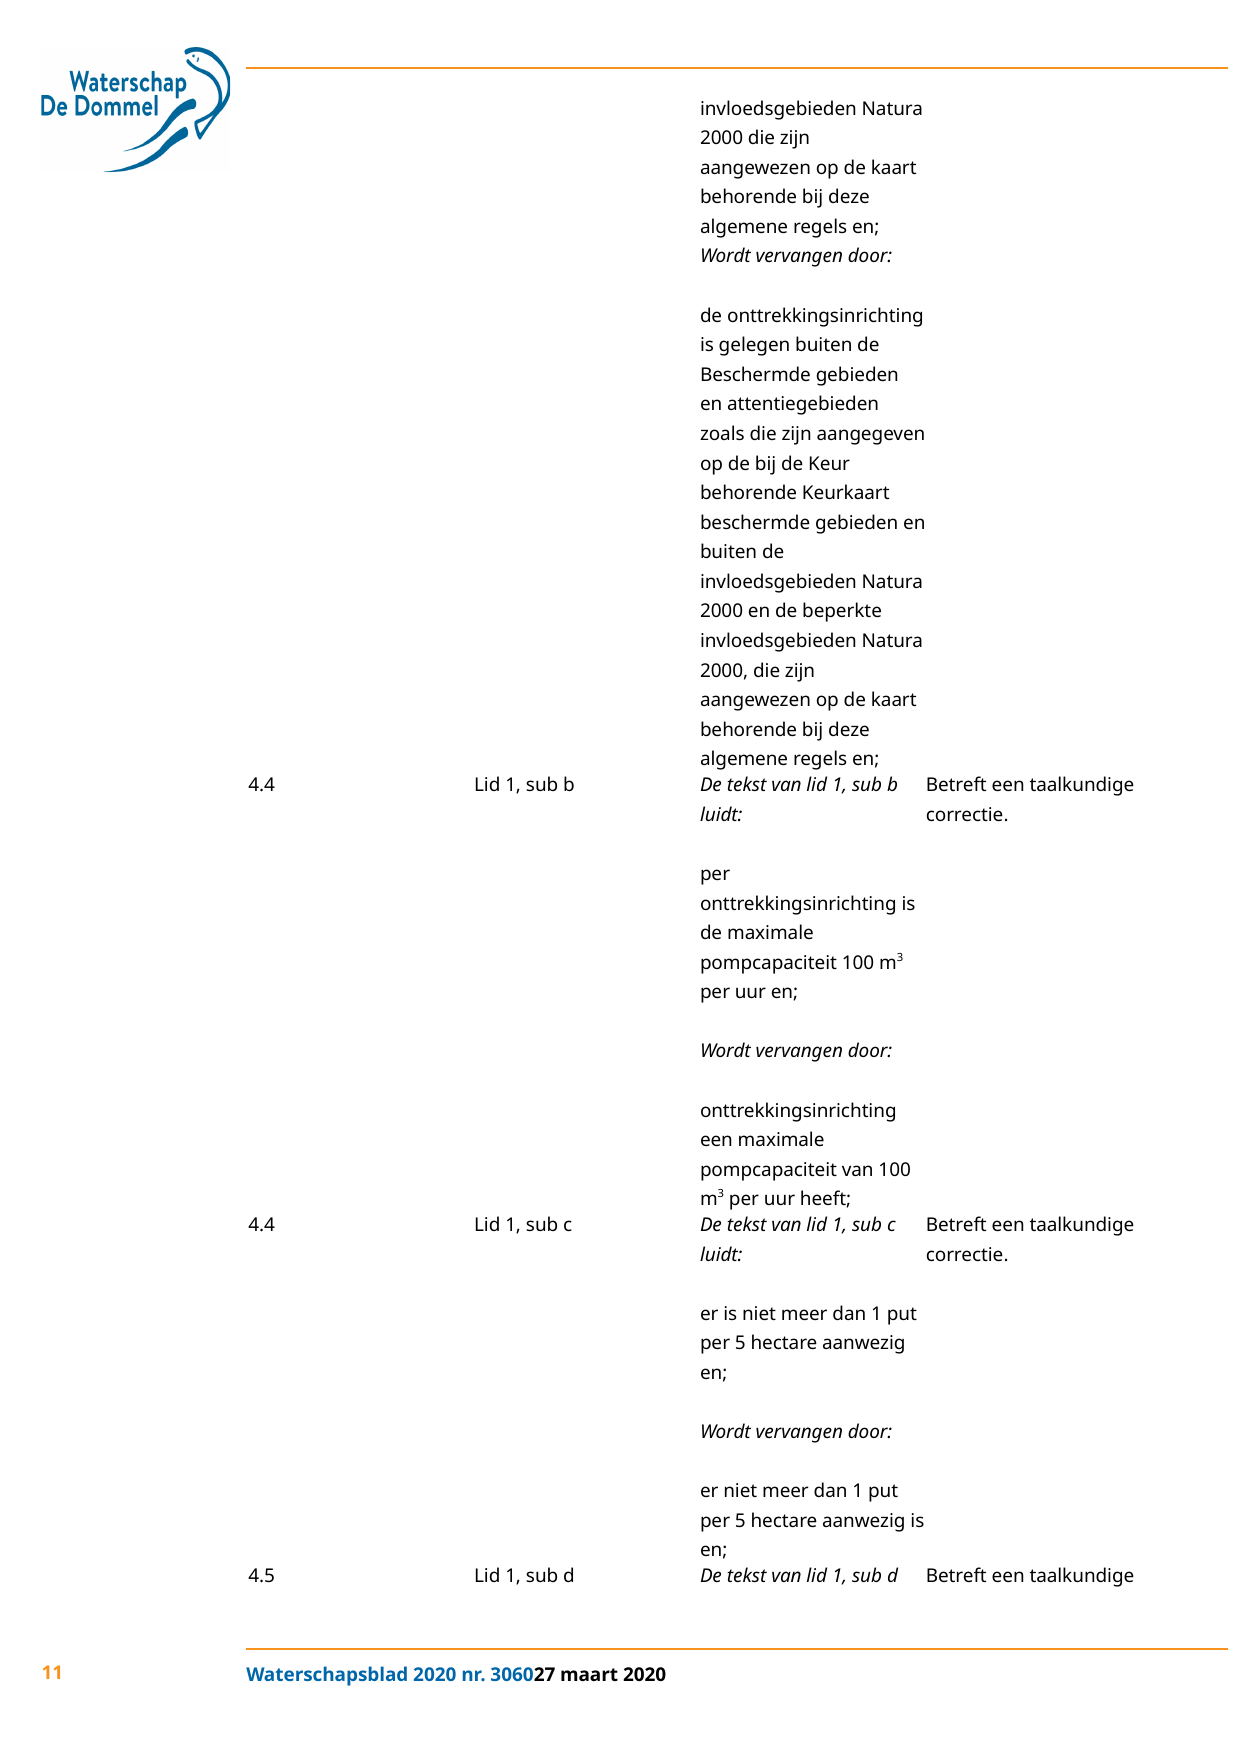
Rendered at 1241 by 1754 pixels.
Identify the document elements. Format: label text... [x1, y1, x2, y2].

picture [45, 99, 51, 111]
table_cell [926, 95, 1152, 771]
table_cell [474, 95, 700, 771]
table_cell 4.5 [248, 1563, 474, 1588]
picture [198, 118, 210, 131]
table_cell De tekst van lid 1, sub d [700, 1563, 926, 1588]
table_cell Lid 1, sub d [474, 1563, 700, 1588]
table_cell [248, 95, 474, 771]
table_cell Betreft een taalkundige [926, 1563, 1152, 1588]
table_cell De tekst van lid 1, sub c luidt: er is niet meer dan 1 put per 5 hectare aanwezig en; Wordt vervangen door: er niet meer dan 1 put per 5 hectare aanwezig is en; [700, 1211, 926, 1562]
table_cell invloedsgebieden Natura 2000 die zijn aangewezen op de kaart behorende bij deze algemene regels en; Wordt vervangen door: de onttrekkingsinrichting is gelegen buiten de Beschermde gebieden en attentiegebieden zoals die zijn aangegeven op de bij de Keur behorende Keurkaart beschermde gebieden en buiten de invloedsgebieden Natura 2000 en de beperkte invloedsgebieden Natura 2000, die zijn aangewezen op de kaart behorende bij deze algemene regels en; [700, 95, 926, 771]
table_cell Lid 1, sub b [474, 771, 700, 1211]
table_cell De tekst van lid 1, sub b luidt: per onttrekkingsinrichting is de maximale pompcapaciteit 100 m3 per uur en; Wordt vervangen door: onttrekkingsinrichting een maximale pompcapaciteit van 100 m3 per uur heeft; [700, 771, 926, 1211]
table_cell Betreft een taalkundige correctie. [926, 771, 1152, 1211]
picture [204, 47, 231, 76]
table_cell 4.4 [248, 771, 474, 1211]
picture [41, 47, 231, 172]
table_cell 4.4 [248, 1211, 474, 1562]
table_cell Lid 1, sub c [474, 1211, 700, 1562]
table_cell Betreft een taalkundige correctie. [926, 1211, 1152, 1562]
